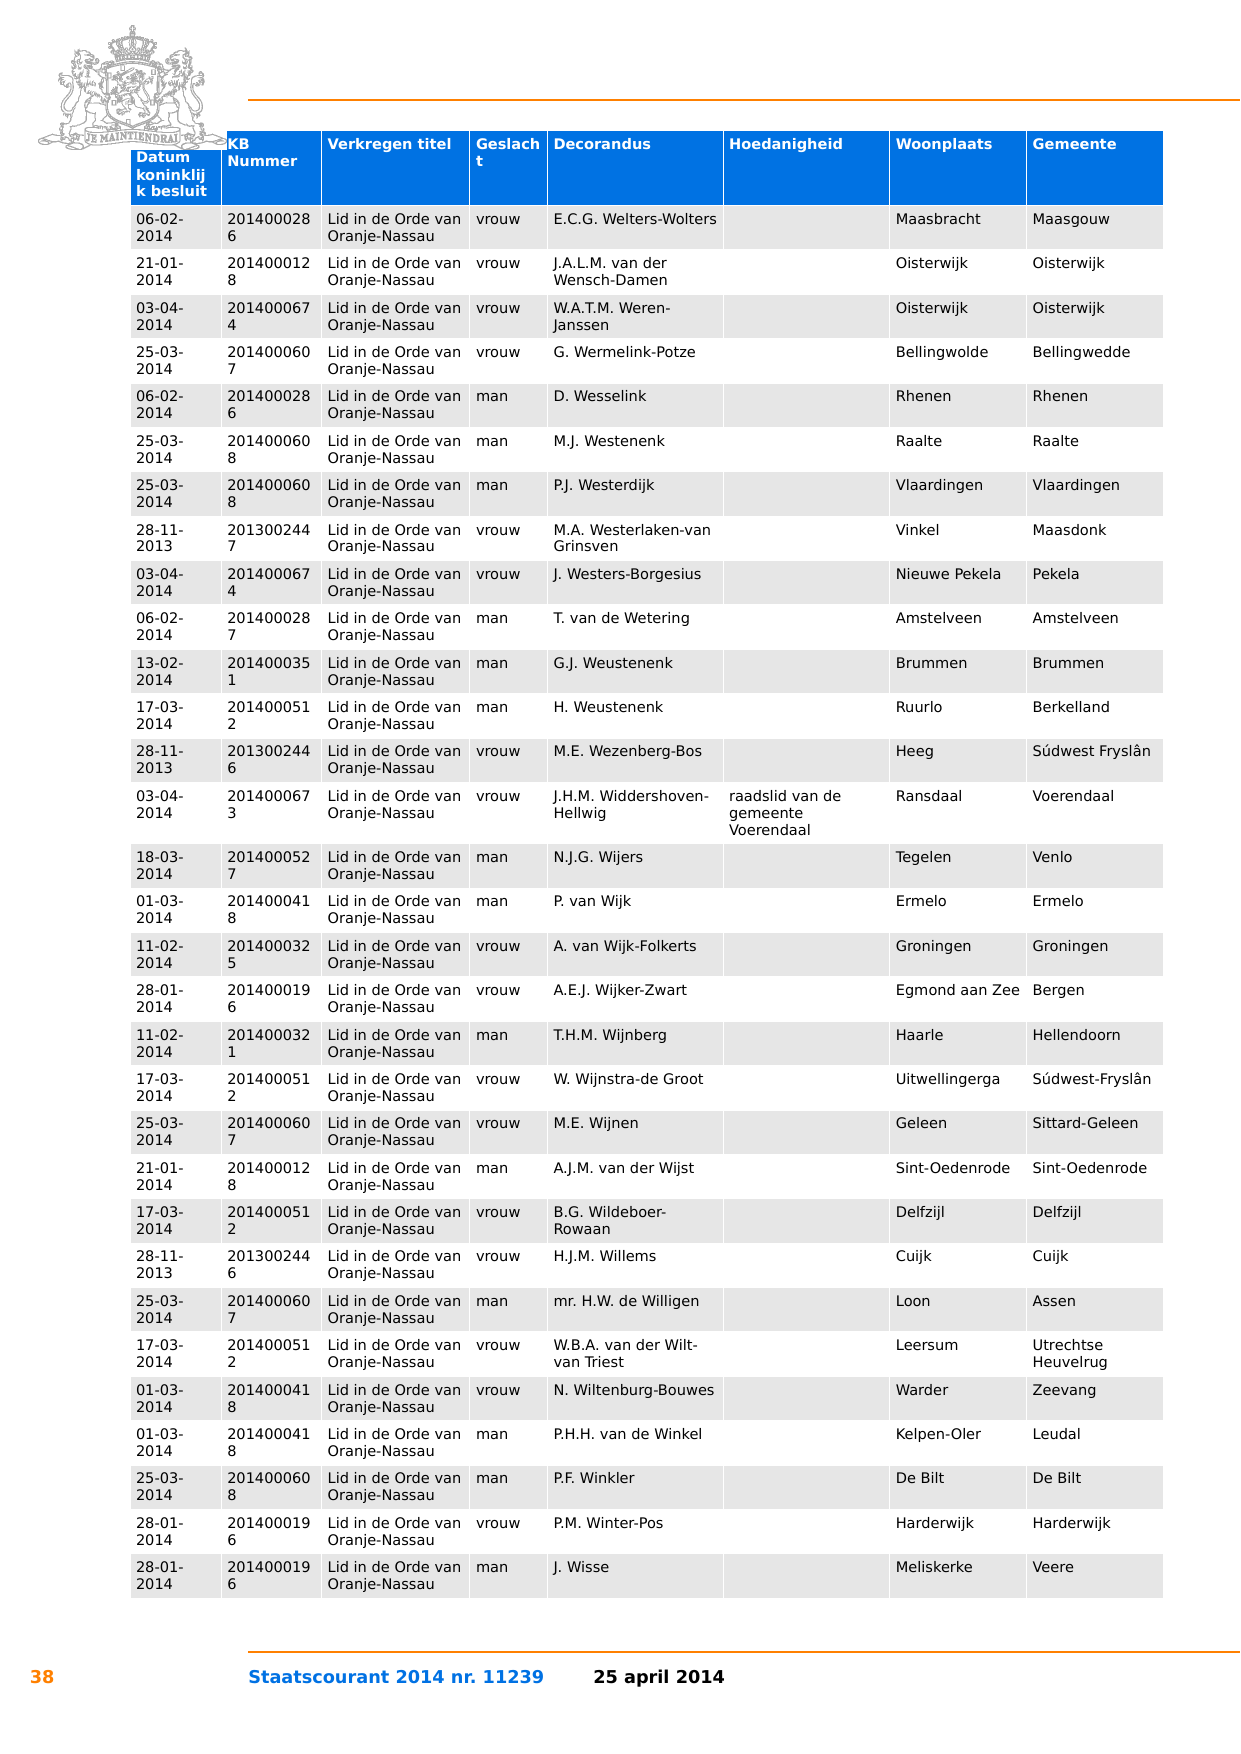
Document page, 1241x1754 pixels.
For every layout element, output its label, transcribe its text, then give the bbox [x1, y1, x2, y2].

table_cell [724, 561, 889, 604]
table_cell man [470, 472, 547, 516]
table_cell [724, 517, 889, 560]
table_cell Lid in de Orde van Oranje-Nassau [322, 384, 469, 427]
table_cell Lid in de Orde van Oranje-Nassau [322, 1421, 469, 1464]
table_cell M.A. Westerlaken-van Grinsven [548, 517, 723, 560]
table_cell vrouw [470, 1333, 547, 1376]
table_cell Venlo [1027, 844, 1163, 888]
table_cell J. Westers-Borgesius [548, 561, 723, 604]
table_header Verkregen titel [322, 131, 469, 205]
table_cell 2014000607 [222, 1288, 321, 1331]
table_cell vrouw [470, 206, 547, 249]
table_cell Lid in de Orde van Oranje-Nassau [322, 1288, 469, 1331]
table_cell 2014000286 [222, 384, 321, 427]
table_cell Rhenen [890, 384, 1026, 427]
table_cell vrouw [470, 933, 547, 976]
table_cell Meliskerke [890, 1554, 1026, 1598]
table_cell 11-02-2014 [131, 933, 221, 976]
table_cell [724, 1066, 889, 1109]
table_header Decorandus [548, 131, 723, 205]
table_cell 2014000196 [222, 1554, 321, 1598]
table_cell Ransdaal [890, 783, 1026, 843]
table_cell 13-02-2014 [131, 650, 221, 693]
table_cell Vlaardingen [1027, 472, 1163, 516]
table_cell Rhenen [1027, 384, 1163, 427]
table_cell E.C.G. Welters-Wolters [548, 206, 723, 249]
table_cell [724, 472, 889, 516]
table_cell [724, 384, 889, 427]
table_cell [724, 1466, 889, 1509]
table_cell Lid in de Orde van Oranje-Nassau [322, 1333, 469, 1376]
table_cell vrouw [470, 295, 547, 338]
table_cell J.A.L.M. van der Wensch-Damen [548, 250, 723, 294]
table_cell 2014000512 [222, 1199, 321, 1243]
table_cell 28-01-2014 [131, 978, 221, 1021]
table_cell 2014000607 [222, 1111, 321, 1154]
table_cell 17-03-2014 [131, 694, 221, 737]
table_cell Vlaardingen [890, 472, 1026, 516]
table_cell man [470, 605, 547, 649]
table_cell 17-03-2014 [131, 1333, 221, 1376]
table_cell Lid in de Orde van Oranje-Nassau [322, 339, 469, 382]
table_cell Lid in de Orde van Oranje-Nassau [322, 1111, 469, 1154]
table_cell vrouw [470, 517, 547, 560]
table_cell 28-11-2013 [131, 517, 221, 560]
table_cell [724, 1510, 889, 1553]
table_header Geslacht [470, 131, 547, 205]
table_cell Warder [890, 1377, 1026, 1420]
table_cell 2014000608 [222, 472, 321, 516]
table_cell Veere [1027, 1554, 1163, 1598]
table_cell man [470, 650, 547, 693]
table_cell 21-01-2014 [131, 250, 221, 294]
table_header Woonplaats [890, 131, 1026, 205]
table_cell Brummen [1027, 650, 1163, 693]
table_cell man [470, 889, 547, 932]
table_cell 2014000351 [222, 650, 321, 693]
table_cell [724, 889, 889, 932]
table_cell Lid in de Orde van Oranje-Nassau [322, 428, 469, 471]
table_cell raadslid van de gemeente Voerendaal [724, 783, 889, 843]
table_cell [724, 1288, 889, 1331]
table_cell Súdwest-Fryslân [1027, 1066, 1163, 1109]
table_cell Maasgouw [1027, 206, 1163, 249]
table_cell 2014000608 [222, 428, 321, 471]
table_cell 25-03-2014 [131, 1288, 221, 1331]
table_cell P. van Wijk [548, 889, 723, 932]
table_cell 28-11-2013 [131, 1244, 221, 1287]
table_cell [724, 694, 889, 737]
table_cell vrouw [470, 1377, 547, 1420]
table_cell 2014000673 [222, 783, 321, 843]
table_cell 28-01-2014 [131, 1510, 221, 1553]
table_cell H. Weustenenk [548, 694, 723, 737]
table_cell Loon [890, 1288, 1026, 1331]
table_cell 2014000512 [222, 694, 321, 737]
table_cell man [470, 428, 547, 471]
table_cell 2014000321 [222, 1022, 321, 1065]
table_cell [724, 1333, 889, 1376]
table_cell Amstelveen [1027, 605, 1163, 649]
table_cell Bergen [1027, 978, 1163, 1021]
table_header Datum koninklijk besluit [131, 150, 221, 205]
table_cell Ruurlo [890, 694, 1026, 737]
table_cell Cuijk [1027, 1244, 1163, 1287]
table_cell vrouw [470, 1510, 547, 1553]
table_cell 03-04-2014 [131, 295, 221, 338]
table_cell 06-02-2014 [131, 206, 221, 249]
table_cell Raalte [1027, 428, 1163, 471]
table_cell Zeevang [1027, 1377, 1163, 1420]
table_cell 18-03-2014 [131, 844, 221, 888]
table_cell Lid in de Orde van Oranje-Nassau [322, 783, 469, 843]
table_cell A.J.M. van der Wijst [548, 1155, 723, 1198]
table_cell Raalte [890, 428, 1026, 471]
table_cell Heeg [890, 739, 1026, 782]
table_header Hoedanigheid [724, 131, 889, 205]
table_cell [724, 295, 889, 338]
table_cell [724, 1377, 889, 1420]
table_cell Lid in de Orde van Oranje-Nassau [322, 1199, 469, 1243]
table_cell Lid in de Orde van Oranje-Nassau [322, 250, 469, 294]
table_cell 2014000608 [222, 1466, 321, 1509]
table_cell De Bilt [890, 1466, 1026, 1509]
table_cell 2014000418 [222, 1377, 321, 1420]
table_cell Lid in de Orde van Oranje-Nassau [322, 694, 469, 737]
table_cell man [470, 1554, 547, 1598]
table_cell M.J. Westenenk [548, 428, 723, 471]
table_cell vrouw [470, 561, 547, 604]
table_cell Lid in de Orde van Oranje-Nassau [322, 978, 469, 1021]
table_cell man [470, 1421, 547, 1464]
table_cell 01-03-2014 [131, 889, 221, 932]
table_cell 2014000512 [222, 1333, 321, 1376]
table_cell [724, 1155, 889, 1198]
table_cell Kelpen-Oler [890, 1421, 1026, 1464]
picture [38, 25, 227, 150]
table_cell Lid in de Orde van Oranje-Nassau [322, 561, 469, 604]
table_cell 2013002446 [222, 1244, 321, 1287]
table_cell 03-04-2014 [131, 561, 221, 604]
table_cell Delfzijl [890, 1199, 1026, 1243]
table_cell vrouw [470, 783, 547, 843]
table_cell Lid in de Orde van Oranje-Nassau [322, 933, 469, 976]
table_cell De Bilt [1027, 1466, 1163, 1509]
table_cell Geleen [890, 1111, 1026, 1154]
table_cell 2014000128 [222, 250, 321, 294]
table_cell 17-03-2014 [131, 1066, 221, 1109]
table_cell man [470, 1466, 547, 1509]
table_cell 01-03-2014 [131, 1421, 221, 1464]
table_cell 03-04-2014 [131, 783, 221, 843]
table_cell 2013002447 [222, 517, 321, 560]
table_cell 2014000325 [222, 933, 321, 976]
table_cell Cuijk [890, 1244, 1026, 1287]
table_cell 21-01-2014 [131, 1155, 221, 1198]
table_cell 2014000512 [222, 1066, 321, 1109]
table_cell Voerendaal [1027, 783, 1163, 843]
table_cell 2014000674 [222, 295, 321, 338]
table_cell mr. H.W. de Willigen [548, 1288, 723, 1331]
table_cell W.B.A. van der Wilt-van Triest [548, 1333, 723, 1376]
table_cell P.M. Winter-Pos [548, 1510, 723, 1553]
table_cell 2014000527 [222, 844, 321, 888]
table_cell 17-03-2014 [131, 1199, 221, 1243]
table_cell [724, 739, 889, 782]
table_cell Lid in de Orde van Oranje-Nassau [322, 1377, 469, 1420]
table_cell W. Wijnstra-de Groot [548, 1066, 723, 1109]
table_cell A.E.J. Wijker-Zwart [548, 978, 723, 1021]
table_cell man [470, 694, 547, 737]
table_cell A. van Wijk-Folkerts [548, 933, 723, 976]
table_cell Lid in de Orde van Oranje-Nassau [322, 1022, 469, 1065]
table_cell G.J. Weustenenk [548, 650, 723, 693]
table_header KB Nummer [222, 131, 321, 205]
table_cell Oisterwijk [890, 250, 1026, 294]
table_cell Oisterwijk [1027, 295, 1163, 338]
table_cell Harderwijk [890, 1510, 1026, 1553]
table_cell 25-03-2014 [131, 428, 221, 471]
table_cell Brummen [890, 650, 1026, 693]
table_cell vrouw [470, 250, 547, 294]
table_cell Groningen [890, 933, 1026, 976]
table_cell Nieuwe Pekela [890, 561, 1026, 604]
table_cell Bellingwedde [1027, 339, 1163, 382]
table_cell 2014000286 [222, 206, 321, 249]
table_cell Uitwellingerga [890, 1066, 1026, 1109]
table_cell vrouw [470, 1066, 547, 1109]
table_cell Lid in de Orde van Oranje-Nassau [322, 1244, 469, 1287]
table_cell vrouw [470, 739, 547, 782]
table_cell [724, 1199, 889, 1243]
table_cell 25-03-2014 [131, 339, 221, 382]
table_cell man [470, 1022, 547, 1065]
table_cell J.H.M. Widdershoven-Hellwig [548, 783, 723, 843]
table_cell [724, 1554, 889, 1598]
table_cell Lid in de Orde van Oranje-Nassau [322, 1554, 469, 1598]
table_cell 2013002446 [222, 739, 321, 782]
table_cell [724, 605, 889, 649]
table_cell P.F. Winkler [548, 1466, 723, 1509]
table_cell P.H.H. van de Winkel [548, 1421, 723, 1464]
table_cell Pekela [1027, 561, 1163, 604]
table_cell Utrechtse Heuvelrug [1027, 1333, 1163, 1376]
table_cell Lid in de Orde van Oranje-Nassau [322, 1155, 469, 1198]
table_cell G. Wermelink-Potze [548, 339, 723, 382]
table_cell Ermelo [1027, 889, 1163, 932]
table_cell D. Wesselink [548, 384, 723, 427]
table_cell [724, 250, 889, 294]
table_cell Egmond aan Zee [890, 978, 1026, 1021]
table_cell Maasdonk [1027, 517, 1163, 560]
table_cell Lid in de Orde van Oranje-Nassau [322, 206, 469, 249]
table_cell man [470, 844, 547, 888]
table_cell H.J.M. Willems [548, 1244, 723, 1287]
table_cell [724, 339, 889, 382]
table_cell 2014000607 [222, 339, 321, 382]
table_cell Oisterwijk [1027, 250, 1163, 294]
table_cell Haarle [890, 1022, 1026, 1065]
table_cell 2014000287 [222, 605, 321, 649]
table_cell 2014000128 [222, 1155, 321, 1198]
table_cell [724, 933, 889, 976]
table_cell B.G. Wildeboer-Rowaan [548, 1199, 723, 1243]
table_cell N. Wiltenburg-Bouwes [548, 1377, 723, 1420]
table_cell Oisterwijk [890, 295, 1026, 338]
table_cell 2014000418 [222, 1421, 321, 1464]
table_cell Sint-Oedenrode [890, 1155, 1026, 1198]
table_cell M.E. Wezenberg-Bos [548, 739, 723, 782]
table_cell M.E. Wijnen [548, 1111, 723, 1154]
table_cell Lid in de Orde van Oranje-Nassau [322, 605, 469, 649]
table_cell Leudal [1027, 1421, 1163, 1464]
table_cell 28-11-2013 [131, 739, 221, 782]
table_cell [724, 1022, 889, 1065]
table_cell [724, 844, 889, 888]
table_cell 2014000674 [222, 561, 321, 604]
table_cell T.H.M. Wijnberg [548, 1022, 723, 1065]
table_cell 25-03-2014 [131, 1466, 221, 1509]
table_cell 2014000196 [222, 978, 321, 1021]
table_cell 11-02-2014 [131, 1022, 221, 1065]
table_cell man [470, 1288, 547, 1331]
table_cell Vinkel [890, 517, 1026, 560]
table_cell Lid in de Orde van Oranje-Nassau [322, 517, 469, 560]
table_cell [724, 650, 889, 693]
table_cell Maasbracht [890, 206, 1026, 249]
table_cell Sint-Oedenrode [1027, 1155, 1163, 1198]
table_cell vrouw [470, 1111, 547, 1154]
table_cell Delfzijl [1027, 1199, 1163, 1243]
table_cell [724, 978, 889, 1021]
table_cell man [470, 384, 547, 427]
table_cell 06-02-2014 [131, 384, 221, 427]
table_cell Assen [1027, 1288, 1163, 1331]
table_header Gemeente [1027, 131, 1163, 205]
table_cell N.J.G. Wijers [548, 844, 723, 888]
table_cell Lid in de Orde van Oranje-Nassau [322, 472, 469, 516]
table_cell Lid in de Orde van Oranje-Nassau [322, 1510, 469, 1553]
table_cell Ermelo [890, 889, 1026, 932]
table_cell 28-01-2014 [131, 1554, 221, 1598]
table_cell Lid in de Orde van Oranje-Nassau [322, 889, 469, 932]
table_cell P.J. Westerdijk [548, 472, 723, 516]
table_cell vrouw [470, 1199, 547, 1243]
table_cell Harderwijk [1027, 1510, 1163, 1553]
table_cell Lid in de Orde van Oranje-Nassau [322, 295, 469, 338]
table_cell Lid in de Orde van Oranje-Nassau [322, 844, 469, 888]
table_cell 01-03-2014 [131, 1377, 221, 1420]
table_cell Berkelland [1027, 694, 1163, 737]
table_cell [724, 1111, 889, 1154]
table_cell Tegelen [890, 844, 1026, 888]
table_cell [724, 206, 889, 249]
table_cell 25-03-2014 [131, 472, 221, 516]
table_cell T. van de Wetering [548, 605, 723, 649]
table_cell [724, 1244, 889, 1287]
table_cell 2014000196 [222, 1510, 321, 1553]
table_cell 2014000418 [222, 889, 321, 932]
table_cell Sittard-Geleen [1027, 1111, 1163, 1154]
table_cell J. Wisse [548, 1554, 723, 1598]
table_cell W.A.T.M. Weren-Janssen [548, 295, 723, 338]
table_cell Lid in de Orde van Oranje-Nassau [322, 739, 469, 782]
table_cell vrouw [470, 1244, 547, 1287]
table_cell Lid in de Orde van Oranje-Nassau [322, 1466, 469, 1509]
table_cell Lid in de Orde van Oranje-Nassau [322, 1066, 469, 1109]
table_cell 25-03-2014 [131, 1111, 221, 1154]
table_cell Leersum [890, 1333, 1026, 1376]
table_cell Bellingwolde [890, 339, 1026, 382]
table_cell Súdwest Fryslân [1027, 739, 1163, 782]
table_cell 06-02-2014 [131, 605, 221, 649]
table_cell vrouw [470, 339, 547, 382]
table_cell Hellendoorn [1027, 1022, 1163, 1065]
table_cell man [470, 1155, 547, 1198]
table_cell Groningen [1027, 933, 1163, 976]
table_cell Amstelveen [890, 605, 1026, 649]
table_cell [724, 1421, 889, 1464]
table_cell Lid in de Orde van Oranje-Nassau [322, 650, 469, 693]
table_cell [724, 428, 889, 471]
table_cell vrouw [470, 978, 547, 1021]
